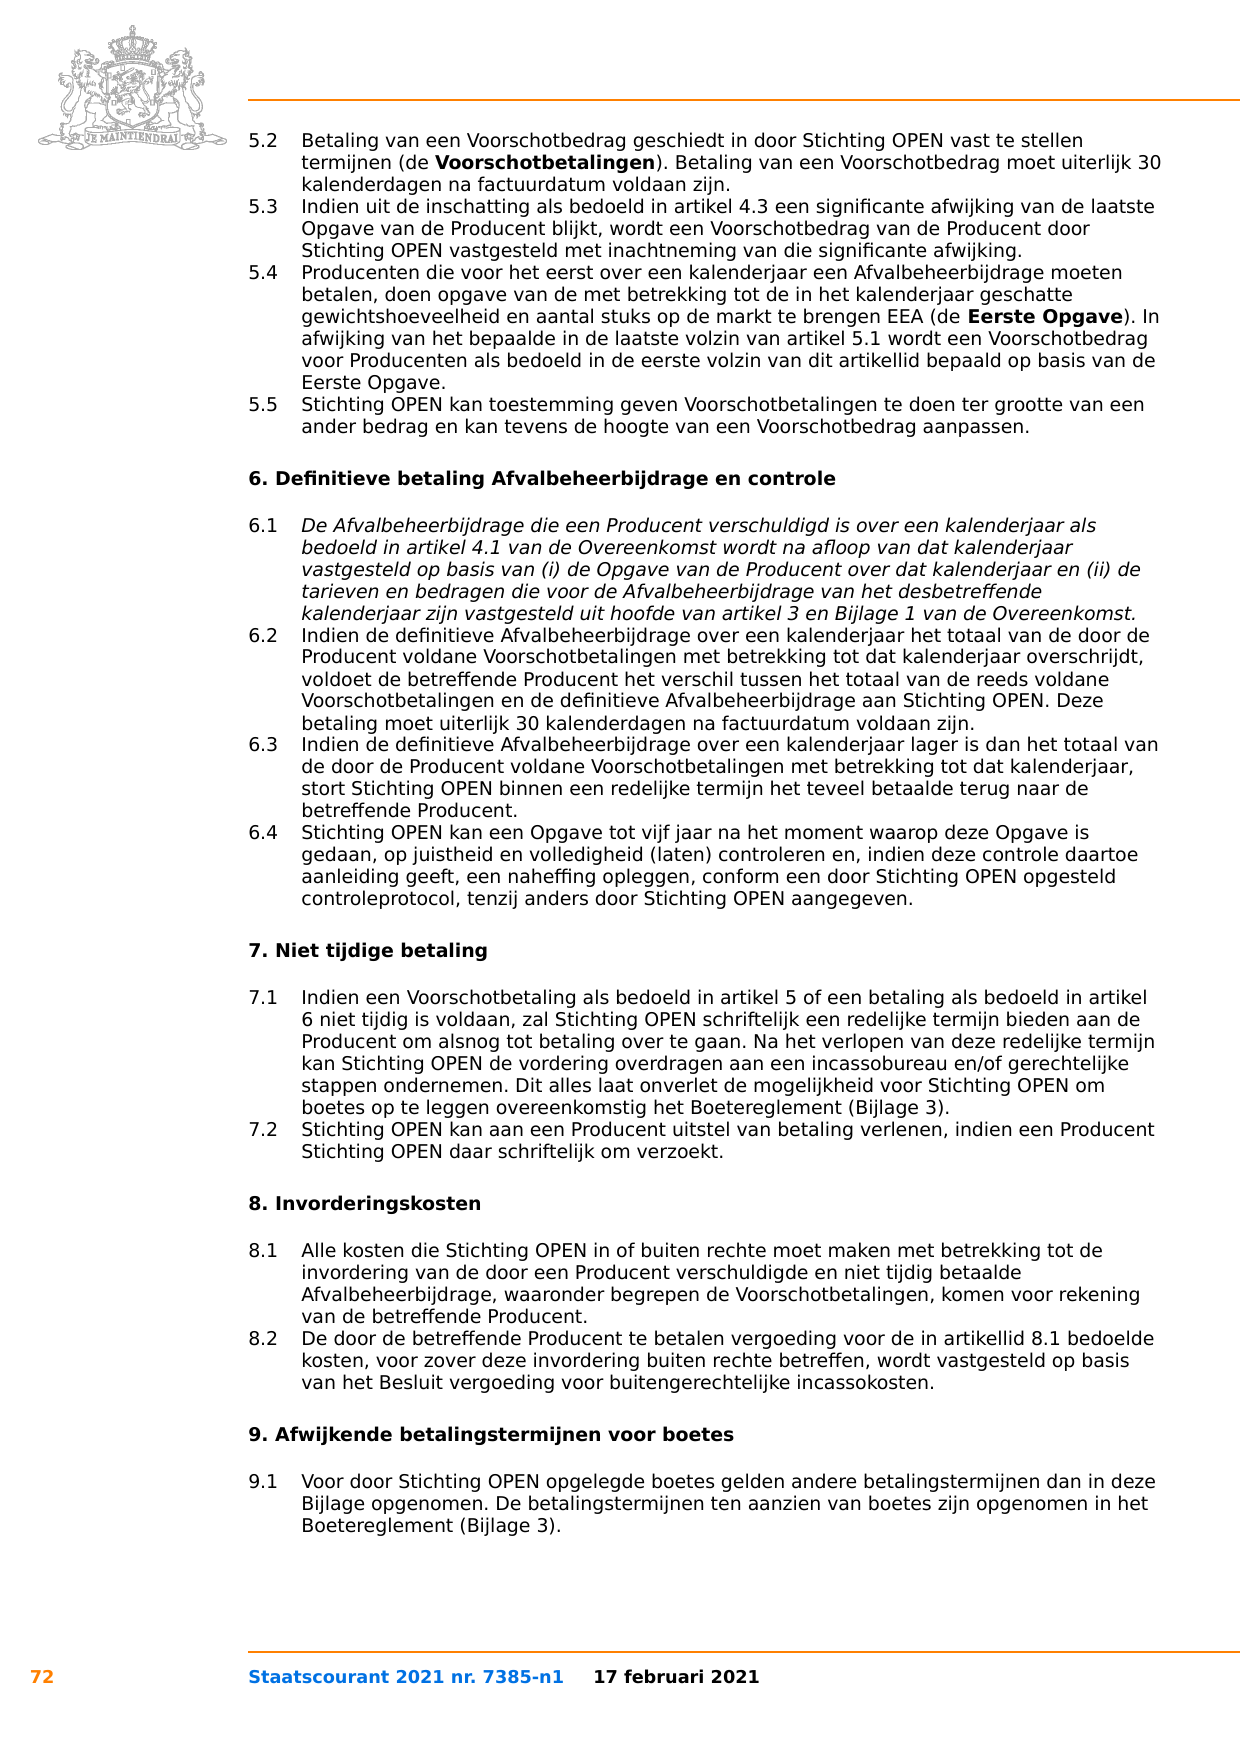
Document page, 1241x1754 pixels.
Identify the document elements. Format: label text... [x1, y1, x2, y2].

text 7.2 Stichting OPEN kan aan een Producent uitstel van betaling verlenen, indien een Producent Stichting OPEN daar schriftelijk om verzoekt. [248, 1119, 1163, 1163]
text 5.5 Stichting OPEN kan toestemming geven Voorschotbetalingen te doen ter grootte van een ander bedrag en kan tevens de hoogte van een Voorschotbedrag aanpassen. [248, 394, 1163, 438]
text 8.2 De door de betreffende Producent te betalen vergoeding voor de in artikellid 8.1 bedoelde kosten, voor zover deze invordering buiten rechte betreffen, wordt vastgesteld op basis van het Besluit vergoeding voor buitengerechtelijke incassokosten. [248, 1328, 1163, 1394]
text 6.2 Indien de definitieve Afvalbeheerbijdrage over een kalenderjaar het totaal van de door de Producent voldane Voorschotbetalingen met betrekking tot dat kalenderjaar overschrijdt, voldoet de betreffende Producent het verschil tussen het totaal van de reeds voldane Voorschotbetalingen en de definitieve Afvalbeheerbijdrage aan Stichting OPEN. Deze betaling moet uiterlijk 30 kalenderdagen na factuurdatum voldaan zijn. [248, 624, 1163, 734]
text 8.1 Alle kosten die Stichting OPEN in of buiten rechte moet maken met betrekking tot de invordering van de door een Producent verschuldigde en niet tijdig betaalde Afvalbeheerbijdrage, waaronder begrepen de Voorschotbetalingen, komen voor rekening van de betreffende Producent. [248, 1240, 1163, 1328]
text 6.4 Stichting OPEN kan een Opgave tot vijf jaar na het moment waarop deze Opgave is gedaan, op juistheid en volledigheid (laten) controleren en, indien deze controle daartoe aanleiding geeft, een naheffing opleggen, conform een door Stichting OPEN opgesteld controleprotocol, tenzij anders door Stichting OPEN aangegeven. [248, 822, 1163, 910]
text 5.2 Betaling van een Voorschotbedrag geschiedt in door Stichting OPEN vast te stellen termijnen (de Voorschotbetalingen). Betaling van een Voorschotbedrag moet uiterlijk 30 kalenderdagen na factuurdatum voldaan zijn. [248, 130, 1163, 196]
text 6.3 Indien de definitieve Afvalbeheerbijdrage over een kalenderjaar lager is dan het totaal van de door de Producent voldane Voorschotbetalingen met betrekking tot dat kalenderjaar, stort Stichting OPEN binnen een redelijke termijn het teveel betaalde terug naar de betreffende Producent. [248, 734, 1163, 822]
subtitle 7. Niet tijdige betaling [248, 940, 1163, 962]
subtitle 6. Definitieve betaling Afvalbeheerbijdrage en controle [248, 468, 1163, 489]
text 5.3 Indien uit de inschatting als bedoeld in artikel 4.3 een significante afwijking van de laatste Opgave van de Producent blijkt, wordt een Voorschotbedrag van de Producent door Stichting OPEN vastgesteld met inachtneming van die significante afwijking. [248, 196, 1163, 262]
subtitle 9. Afwijkende betalingstermijnen voor boetes [248, 1424, 1163, 1446]
text 9.1 Voor door Stichting OPEN opgelegde boetes gelden andere betalingstermijnen dan in deze Bijlage opgenomen. De betalingstermijnen ten aanzien van boetes zijn opgenomen in het Boetereglement (Bijlage 3). [248, 1471, 1163, 1537]
text 5.4 Producenten die voor het eerst over een kalenderjaar een Afvalbeheerbijdrage moeten betalen, doen opgave van de met betrekking tot de in het kalenderjaar geschatte gewichtshoeveelheid en aantal stuks op de markt te brengen EEA (de Eerste Opgave). In afwijking van het bepaalde in de laatste volzin van artikel 5.1 wordt een Voorschotbedrag voor Producenten als bedoeld in de eerste volzin van dit artikellid bepaald op basis van de Eerste Opgave. [248, 262, 1163, 394]
subtitle 8. Invorderingskosten [248, 1193, 1163, 1215]
picture [38, 25, 227, 150]
text 7.1 Indien een Voorschotbetaling als bedoeld in artikel 5 of een betaling als bedoeld in artikel 6 niet tijdig is voldaan, zal Stichting OPEN schriftelijk een redelijke termijn bieden aan de Producent om alsnog tot betaling over te gaan. Na het verlopen van deze redelijke termijn kan Stichting OPEN de vordering overdragen aan een incassobureau en/of gerechtelijke stappen ondernemen. Dit alles laat onverlet de mogelijkheid voor Stichting OPEN om boetes op te leggen overeenkomstig het Boetereglement (Bijlage 3). [248, 987, 1163, 1119]
text 6.1 De Afvalbeheerbijdrage die een Producent verschuldigd is over een kalenderjaar als bedoeld in artikel 4.1 van de Overeenkomst wordt na afloop van dat kalenderjaar vastgesteld op basis van (i) de Opgave van de Producent over dat kalenderjaar en (ii) de tarieven en bedragen die voor de Afvalbeheerbijdrage van het desbetreffende kalenderjaar zijn vastgesteld uit hoofde van artikel 3 en Bijlage 1 van de Overeenkomst. [248, 514, 1163, 624]
